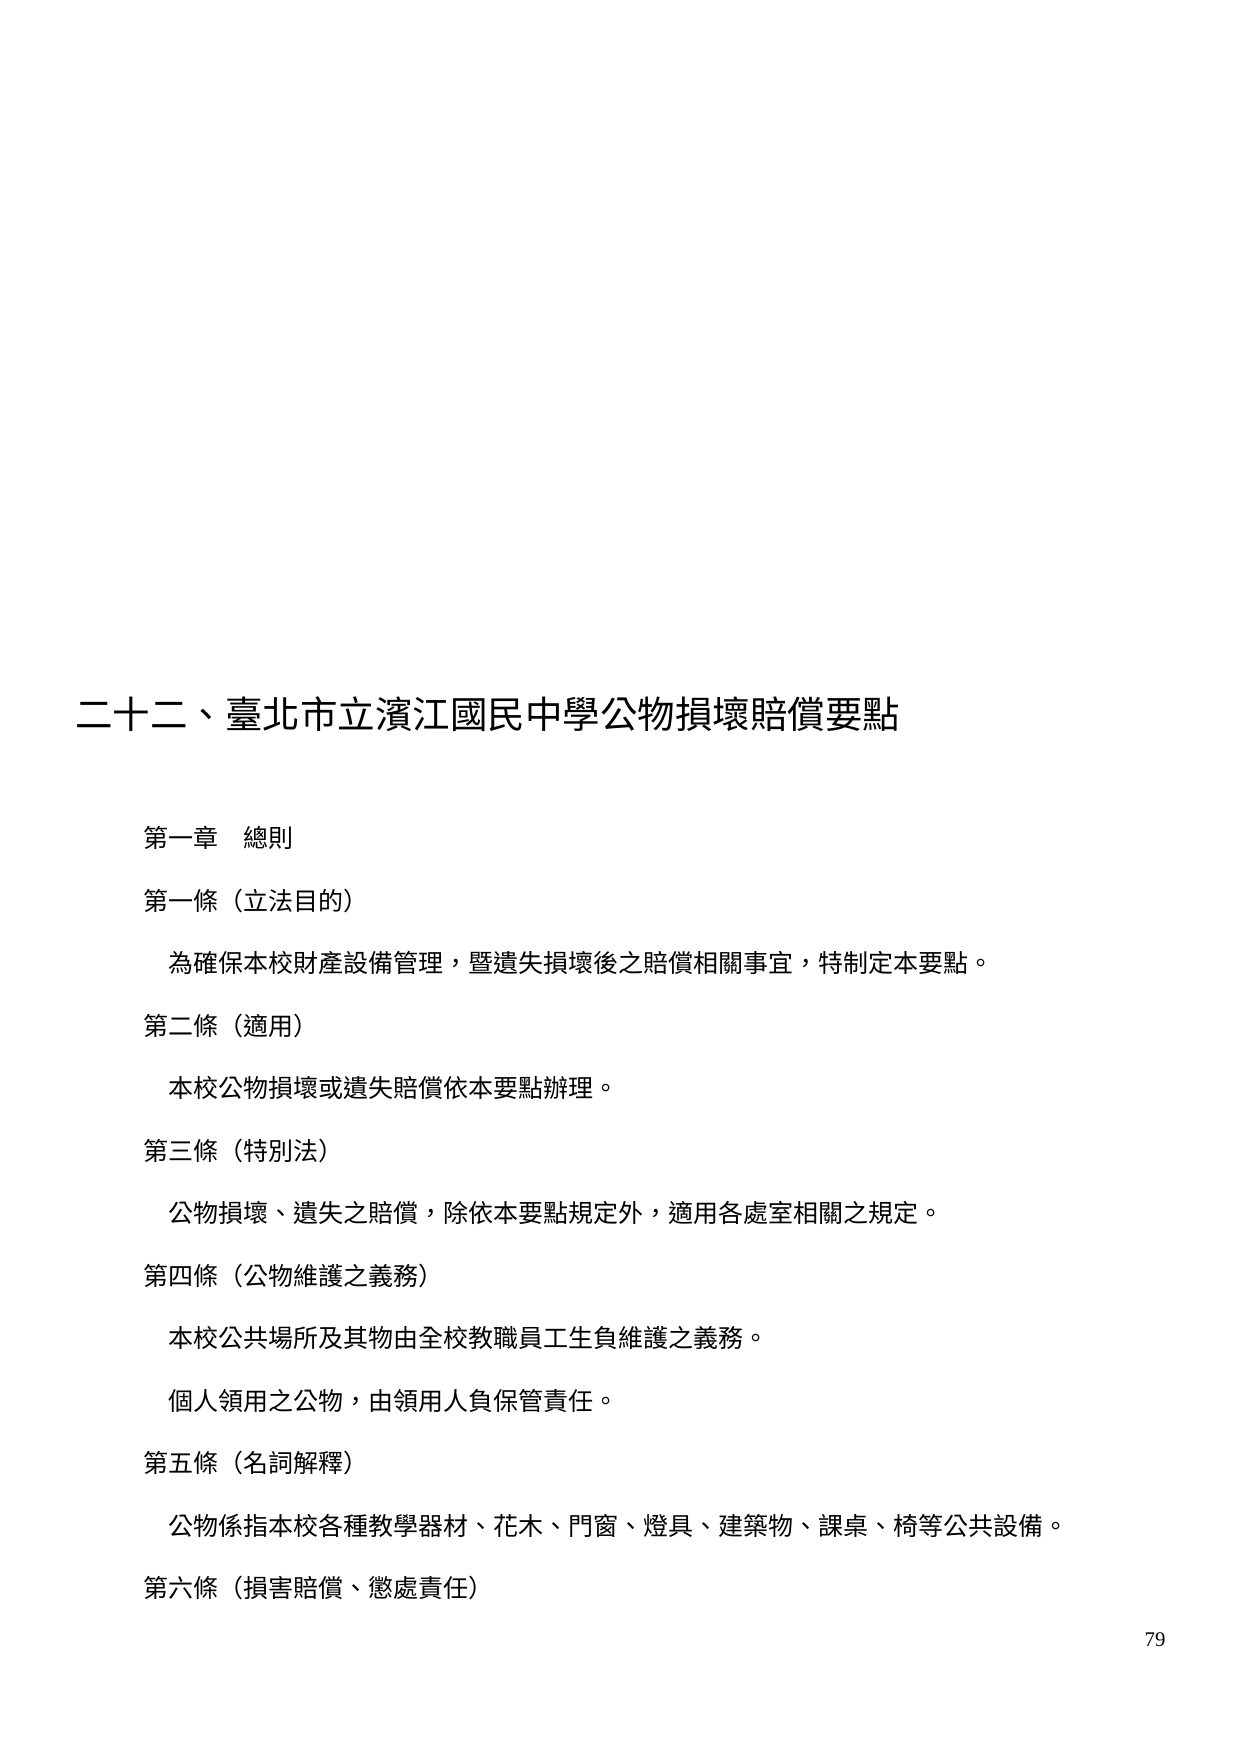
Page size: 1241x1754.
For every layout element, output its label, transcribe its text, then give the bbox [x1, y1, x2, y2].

text 第二條（適用） [144, 983, 1165, 1045]
text 第五條（名詞解釋） [144, 1420, 1165, 1483]
text 公物損壞、遺失之賠償，除依本要點規定外，適用各處室相關之規定。 [144, 1170, 1165, 1233]
text 第三條（特別法） [144, 1108, 1165, 1170]
text 本校公物損壞或遺失賠償依本要點辦理。 [144, 1045, 1165, 1108]
text 本校公共場所及其物由全校教職員工生負維護之義務。 [144, 1295, 1165, 1358]
text 第四條（公物維護之義務） [144, 1233, 1165, 1295]
text 第一章 總則 [144, 795, 1165, 858]
text 個人領用之公物，由領用人負保管責任。 [144, 1358, 1165, 1420]
text 第一條（立法目的） [144, 858, 1165, 920]
text 第六條（損害賠償、懲處責任） [144, 1545, 1165, 1608]
text 為確保本校財產設備管理，暨遺失損壞後之賠償相關事宜，特制定本要點。 [144, 920, 1165, 983]
text 二十二、臺北市立濱江國民中學公物損壞賠償要點 [75, 670, 1165, 733]
text 公物係指本校各種教學器材、花木、門窗、燈具、建築物、課桌、椅等公共設備。 [144, 1483, 1165, 1545]
